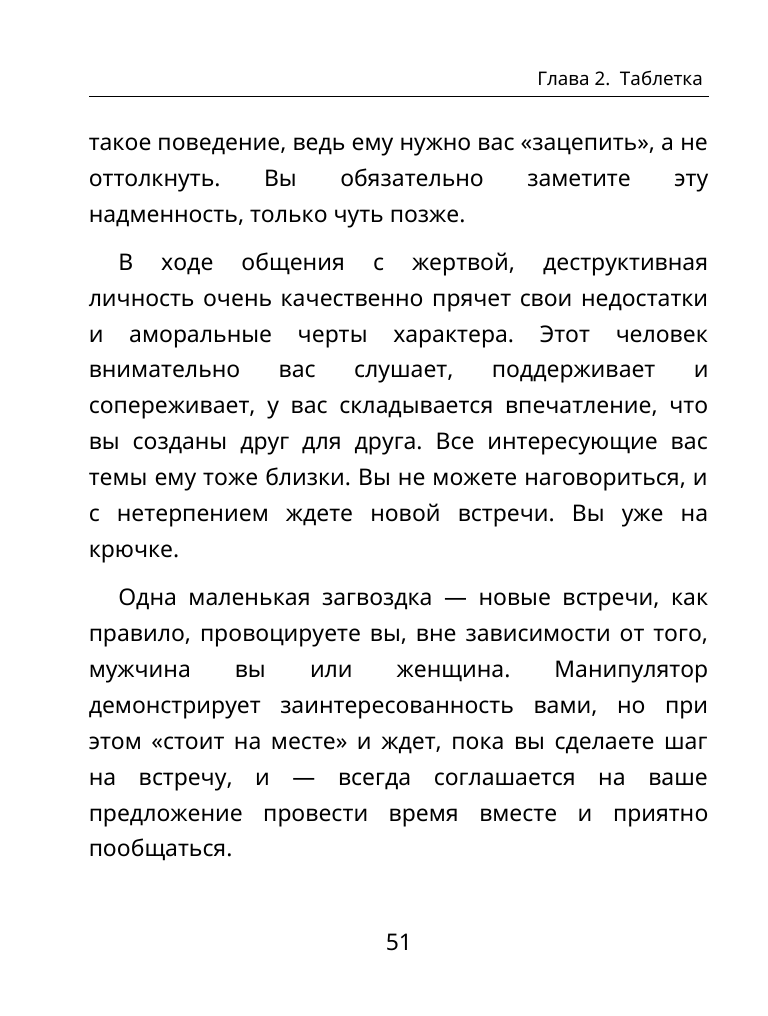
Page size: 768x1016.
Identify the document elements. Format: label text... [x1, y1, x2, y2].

text В ходе общения с жертвой, деструктивная личность очень качественно прячет свои недостатки и аморальные черты характера. Этот человек внимательно вас слушает, поддерживает и сопереживает, у вас складывается впечатление, что вы созданы друг для друга. Все интересующие вас темы ему тоже близки. Вы не можете наговориться, и с нетерпением ждете новой встречи. Вы уже на крючке. [88, 246, 709, 564]
text такое поведение, ведь ему нужно вас «зацепить», а не оттолкнуть. Вы обязательно заметите эту надменность, только чуть позже. [88, 126, 709, 229]
text Одна маленькая загвоздка — новые встречи, как правило, провоцируете вы, вне зависимости от того, мужчина вы или женщина. Манипулятор демонстрирует заинтересованность вами, но при этом «стоит на месте» и ждет, пока вы сделаете шаг на встречу, и — всегда соглашается на ваше предложение провести время вместе и приятно пообщаться. [88, 581, 709, 864]
